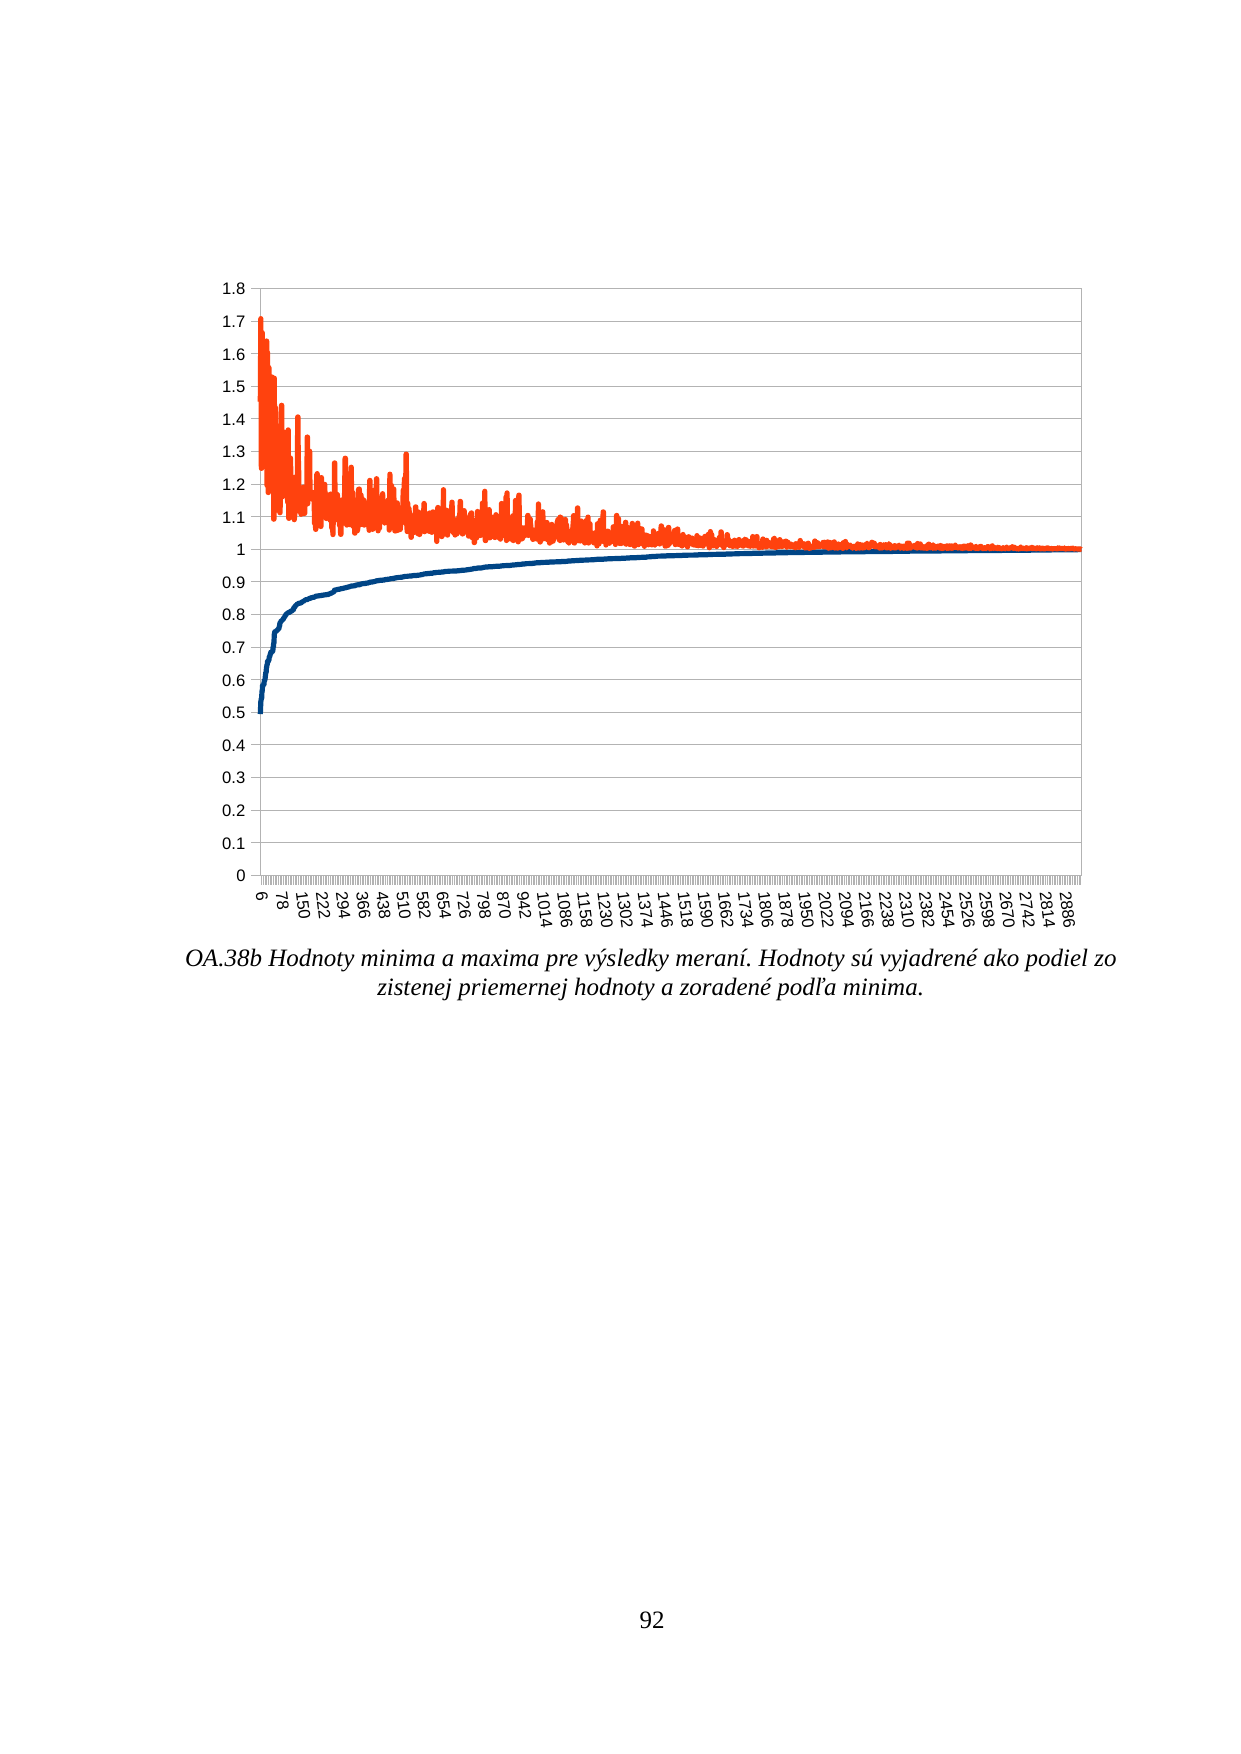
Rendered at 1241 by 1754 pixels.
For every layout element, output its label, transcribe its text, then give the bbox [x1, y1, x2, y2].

text OA.38b Hodnoty minima a maxima pre výsledky meraní. Hodnoty sú vyjadrené ako podiel zo zistenej priemernej hodnoty a zoradené podľa minima. [178, 116, 1125, 1001]
